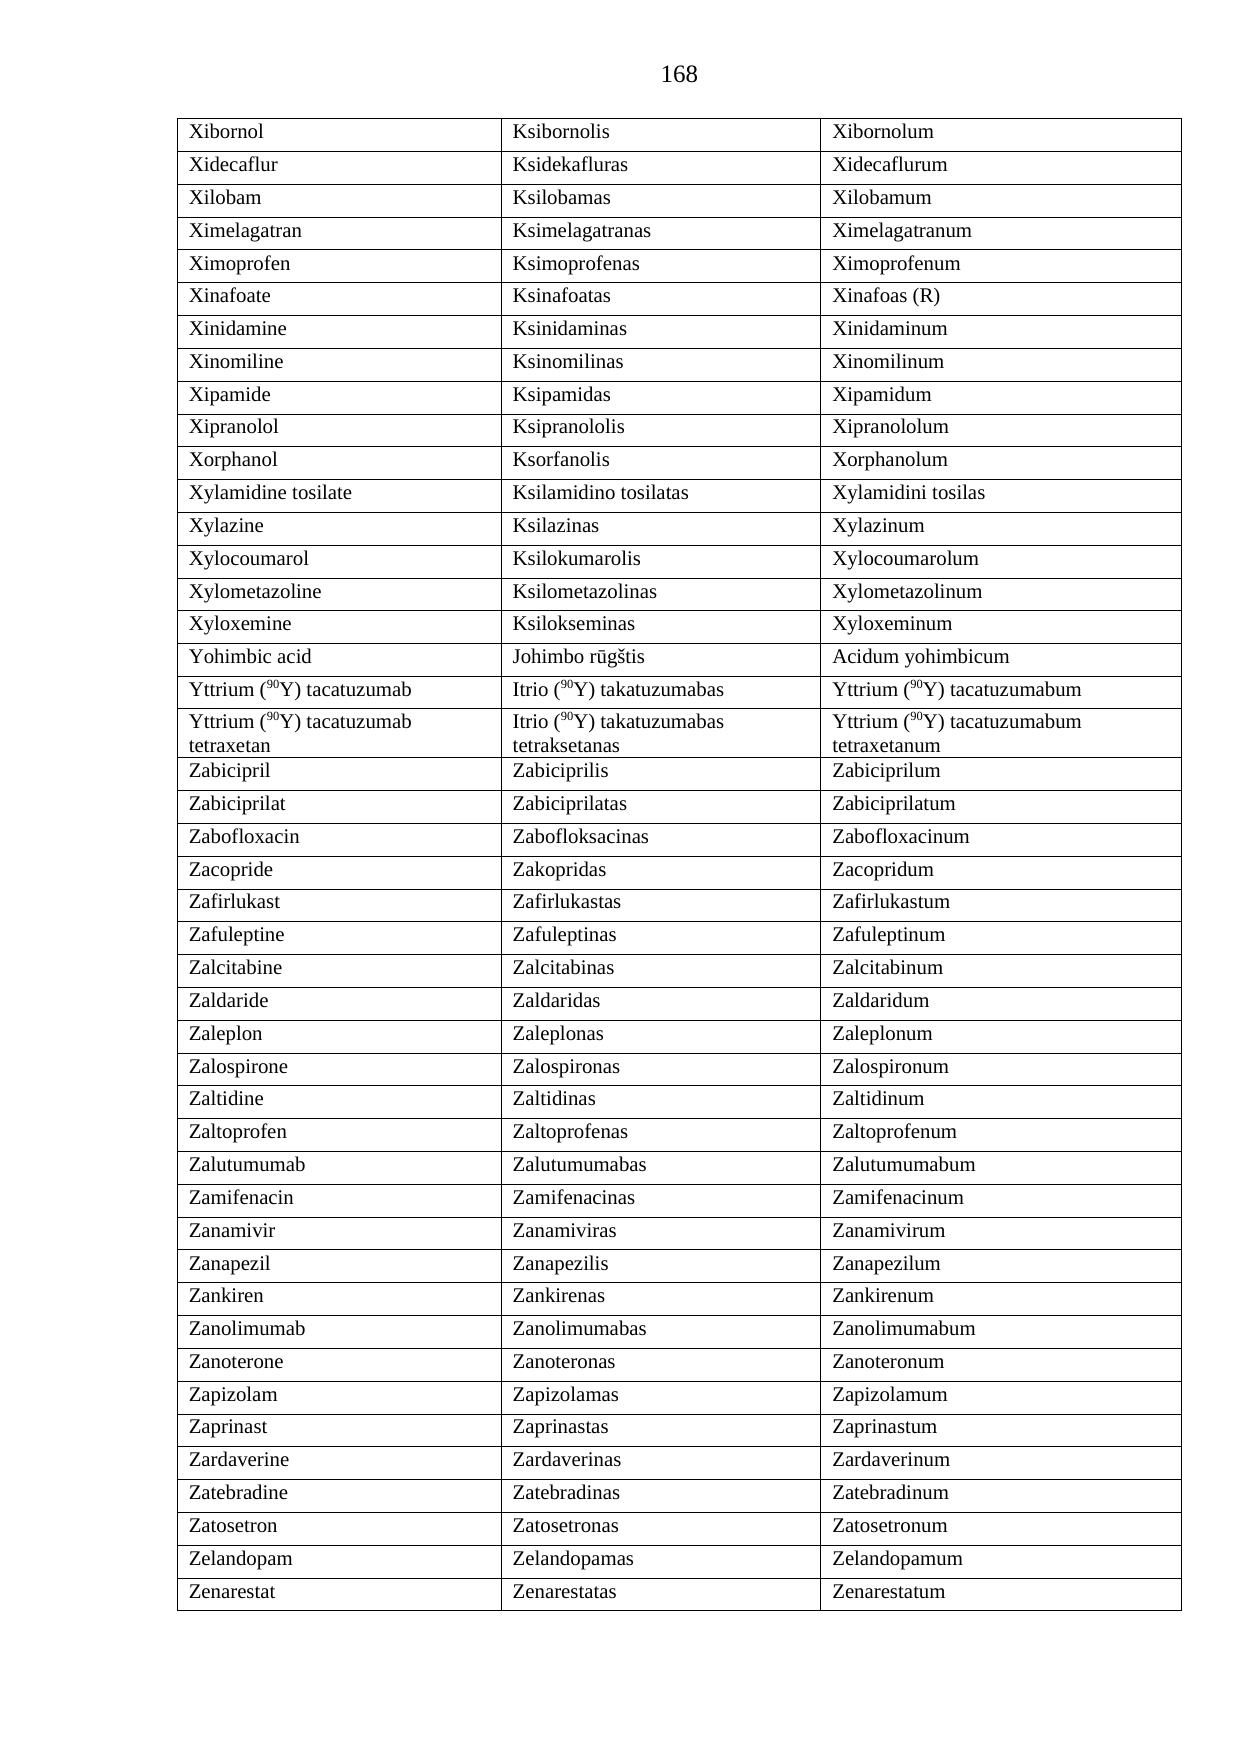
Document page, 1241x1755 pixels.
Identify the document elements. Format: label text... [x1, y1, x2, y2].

table_cell Zatosetronas [502, 1513, 820, 1545]
table_cell Zanapezilum [821, 1250, 1181, 1282]
table_cell Zaleplon [178, 1021, 501, 1052]
table_cell Ksipamidas [502, 382, 820, 413]
table_cell Xorphanol [178, 447, 501, 479]
table_cell Xylocoumarol [178, 546, 501, 577]
table_cell Xidecaflurum [821, 152, 1181, 184]
table_cell Xyloxeminum [821, 611, 1181, 643]
table_cell Zalcitabine [178, 955, 501, 987]
table_cell Zankiren [178, 1283, 501, 1315]
table_cell Yohimbic acid [178, 644, 501, 676]
table_cell Xylocoumarolum [821, 546, 1181, 577]
table_cell Zardaverine [178, 1447, 501, 1479]
table_cell Acidum yohimbicum [821, 644, 1181, 676]
table_cell Zamifenacinas [502, 1185, 820, 1217]
table_cell Zalutumumab [178, 1152, 501, 1184]
table_cell Ksinomilinas [502, 349, 820, 381]
table_cell Xipamide [178, 382, 501, 413]
table_cell Zafuleptine [178, 922, 501, 954]
table_cell Xidecaflur [178, 152, 501, 184]
table_cell Xyloxemine [178, 611, 501, 643]
table_cell Johimbo rūgštis [502, 644, 820, 676]
table_cell Zanamiviras [502, 1218, 820, 1249]
table_cell Xinafoas (R) [821, 283, 1181, 315]
table_cell Ksorfanolis [502, 447, 820, 479]
table_cell Zaldaridum [821, 988, 1181, 1020]
table_cell Zankirenum [821, 1283, 1181, 1315]
table_cell Ximelagatran [178, 218, 501, 249]
table_cell Ksinidaminas [502, 316, 820, 348]
table_cell Zabiciprilat [178, 791, 501, 823]
table_cell Xylazine [178, 513, 501, 545]
table_cell Xylometazoline [178, 579, 501, 610]
table_cell Zaldaride [178, 988, 501, 1020]
table_cell Zalospironas [502, 1054, 820, 1085]
table_cell Xibornol [178, 119, 501, 151]
table_cell Xylamidini tosilas [821, 480, 1181, 512]
table_cell Zakopridas [502, 857, 820, 888]
table_cell Ksimoprofenas [502, 250, 820, 282]
table_cell Zafirlukastas [502, 890, 820, 921]
table_cell Zalcitabinum [821, 955, 1181, 987]
table_cell Zaleplonum [821, 1021, 1181, 1052]
table_cell Yttrium (90Y) tacatuzumab tetraxetan [178, 709, 501, 757]
table_cell Ksilometazolinas [502, 579, 820, 610]
table_cell Ksinafoatas [502, 283, 820, 315]
table_cell Zaltidinum [821, 1086, 1181, 1118]
table_cell Yttrium (90Y) tacatuzumab [178, 677, 501, 708]
table_cell Zelandopamas [502, 1546, 820, 1577]
table_cell Zanolimumab [178, 1316, 501, 1348]
table_cell Zaltidine [178, 1086, 501, 1118]
table_cell Ksilokseminas [502, 611, 820, 643]
table_cell Zapizolamum [821, 1382, 1181, 1413]
table_cell Zafirlukast [178, 890, 501, 921]
table_cell Zafirlukastum [821, 890, 1181, 921]
table_cell Xylometazolinum [821, 579, 1181, 610]
table_cell Zafuleptinum [821, 922, 1181, 954]
table_cell Zaltidinas [502, 1086, 820, 1118]
table_cell Zenarestat [178, 1579, 501, 1610]
table_cell Zanapezilis [502, 1250, 820, 1282]
table_cell Zardaverinum [821, 1447, 1181, 1479]
table_cell Ksilokumarolis [502, 546, 820, 577]
table_cell Zamifenacinum [821, 1185, 1181, 1217]
table_cell Zapizolamas [502, 1382, 820, 1413]
table_cell Xorphanolum [821, 447, 1181, 479]
table_cell Zabicipril [178, 758, 501, 790]
table_cell Zanoterone [178, 1349, 501, 1381]
table_cell Xilobam [178, 185, 501, 217]
table_cell Zacopride [178, 857, 501, 888]
table_cell Zanamivirum [821, 1218, 1181, 1249]
table_cell Zabiciprilatas [502, 791, 820, 823]
table_cell Xinomiline [178, 349, 501, 381]
table_cell Ximelagatranum [821, 218, 1181, 249]
table_cell Zalospironum [821, 1054, 1181, 1085]
table_cell Itrio (90Y) takatuzumabas [502, 677, 820, 708]
table_cell Zabofloksacinas [502, 824, 820, 856]
table_cell Zalospirone [178, 1054, 501, 1085]
table_cell Zenarestatas [502, 1579, 820, 1610]
table_cell Zatosetron [178, 1513, 501, 1545]
table_cell Zabofloxacin [178, 824, 501, 856]
table_cell Itrio (90Y) takatuzumabas tetraksetanas [502, 709, 820, 757]
table_cell Zanoteronum [821, 1349, 1181, 1381]
table_cell Zabofloxacinum [821, 824, 1181, 856]
table_cell Zatosetronum [821, 1513, 1181, 1545]
table_cell Zelandopamum [821, 1546, 1181, 1577]
table_cell Xinafoate [178, 283, 501, 315]
table_cell Zanapezil [178, 1250, 501, 1282]
table_cell Ksimelagatranas [502, 218, 820, 249]
table_cell Xinomilinum [821, 349, 1181, 381]
table_cell Zaleplonas [502, 1021, 820, 1052]
table_cell Zabiciprilum [821, 758, 1181, 790]
table_cell Zanolimumabum [821, 1316, 1181, 1348]
table_cell Zaprinast [178, 1415, 501, 1446]
table_cell Zacopridum [821, 857, 1181, 888]
table_cell Zenarestatum [821, 1579, 1181, 1610]
table_cell Xibornolum [821, 119, 1181, 151]
table_cell Zelandopam [178, 1546, 501, 1577]
table_cell Ksilamidino tosilatas [502, 480, 820, 512]
table_cell Zanamivir [178, 1218, 501, 1249]
table_cell Yttrium (90Y) tacatuzumabum tetraxetanum [821, 709, 1181, 757]
table_cell Ximoprofen [178, 250, 501, 282]
table_cell Zankirenas [502, 1283, 820, 1315]
table_cell Ksibornolis [502, 119, 820, 151]
table_cell Zatebradinas [502, 1480, 820, 1512]
table_cell Zardaverinas [502, 1447, 820, 1479]
table_cell Zaprinastas [502, 1415, 820, 1446]
table_cell Ksipranololis [502, 415, 820, 446]
table_cell Xipranolol [178, 415, 501, 446]
table_cell Zaltoprofenas [502, 1119, 820, 1151]
table_cell Zanolimumabas [502, 1316, 820, 1348]
table_cell Zatebradine [178, 1480, 501, 1512]
table_cell Zamifenacin [178, 1185, 501, 1217]
table_cell Zaltoprofenum [821, 1119, 1181, 1151]
table_cell Xipamidum [821, 382, 1181, 413]
table_cell Ksidekafluras [502, 152, 820, 184]
table_cell Ksilobamas [502, 185, 820, 217]
table_cell Zalcitabinas [502, 955, 820, 987]
table_cell Xipranololum [821, 415, 1181, 446]
table_cell Xilobamum [821, 185, 1181, 217]
table_cell Zafuleptinas [502, 922, 820, 954]
table_cell Zabiciprilis [502, 758, 820, 790]
table_cell Zalutumumabum [821, 1152, 1181, 1184]
table_cell Zanoteronas [502, 1349, 820, 1381]
table_cell Ximoprofenum [821, 250, 1181, 282]
table_cell Zalutumumabas [502, 1152, 820, 1184]
table_cell Zabiciprilatum [821, 791, 1181, 823]
table_cell Xinidaminum [821, 316, 1181, 348]
table_cell Xylazinum [821, 513, 1181, 545]
table_cell Ksilazinas [502, 513, 820, 545]
table_cell Zaldaridas [502, 988, 820, 1020]
table_cell Yttrium (90Y) tacatuzumabum [821, 677, 1181, 708]
table_cell Zatebradinum [821, 1480, 1181, 1512]
table_cell Xinidamine [178, 316, 501, 348]
table_cell Zaprinastum [821, 1415, 1181, 1446]
table_cell Zapizolam [178, 1382, 501, 1413]
table_cell Zaltoprofen [178, 1119, 501, 1151]
table_cell Xylamidine tosilate [178, 480, 501, 512]
